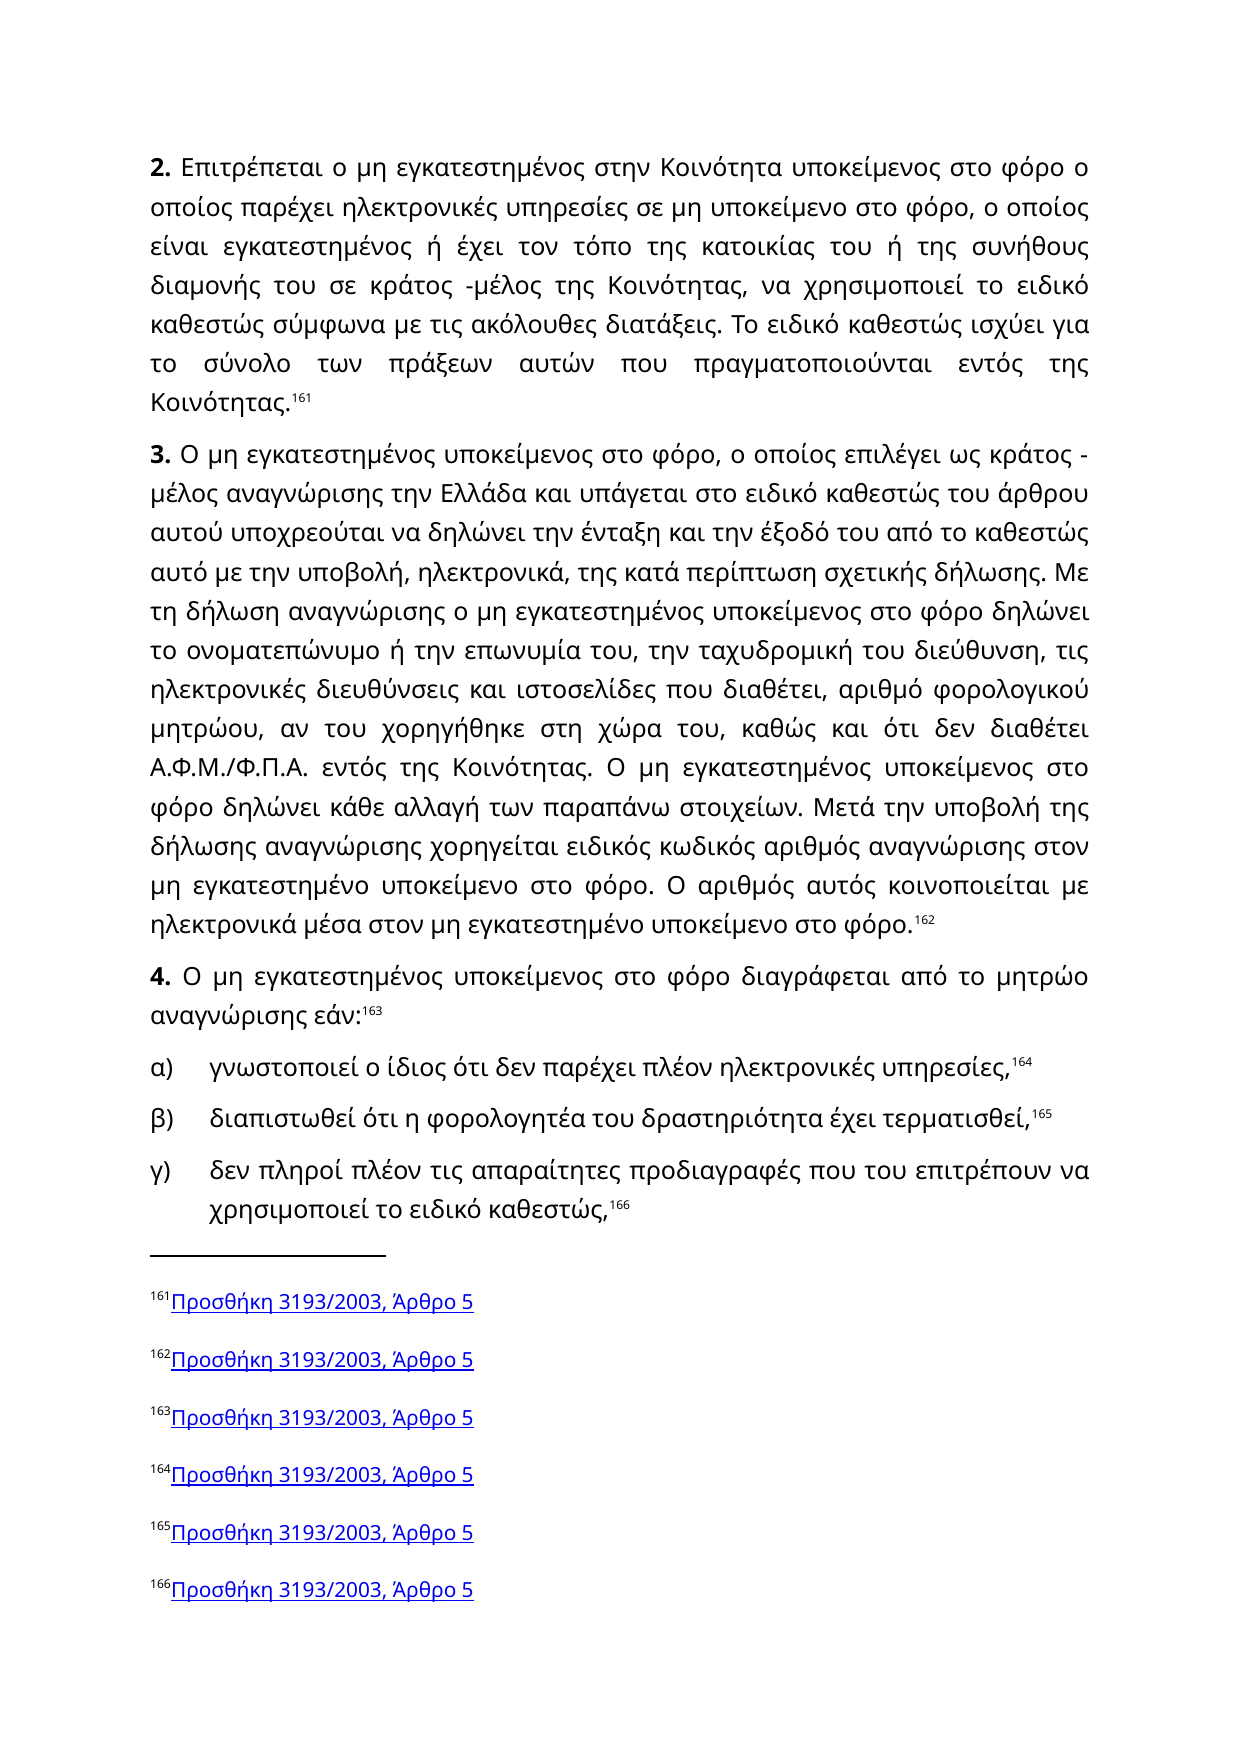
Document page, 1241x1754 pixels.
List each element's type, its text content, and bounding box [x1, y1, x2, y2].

text Προσθήκη 3193/2003, Άρθρο 5 [150, 1403, 1090, 1431]
text Προσθήκη 3193/2003, Άρθρο 5 [150, 1576, 1090, 1604]
text Προσθήκη 3193/2003, Άρθρο 5 [150, 1460, 1090, 1489]
text 4. Ο μη εγκατεστημένος υποκείμενος στο φόρο διαγράφεται από το μητρώο αναγνώρισης εάν: [150, 958, 1090, 1032]
text Προσθήκη 3193/2003, Άρθρο 5 [150, 1518, 1090, 1546]
list α) γνωστοποιεί ο ίδιος ότι δεν παρέχει πλέον ηλεκτρονικές υπηρεσίες, [150, 1049, 1090, 1083]
list β) διαπιστωθεί ότι η φορολογητέα του δραστηριότητα έχει τερματισθεί, [150, 1101, 1090, 1135]
text 2. Επιτρέπεται ο μη εγκατεστημένος στην Κοινότητα υποκείμενος στο φόρο ο οποίος παρέχει ηλεκτρονικές υπηρεσίες σε μη υποκείμενο στο φόρο, ο οποίος είναι εγκατεστημένος ή έχει τον τόπο της κατοικίας του ή της συνήθους διαμονής του σε κράτος -μέλος της Κοινότητας, να χρησιμοποιεί το ειδικό καθεστώς σύμφωνα με τις ακόλουθες διατάξεις. Το ειδικό καθεστώς ισχύει για το σύνολο των πράξεων αυτών που πραγματοποιούνται εντός της Κοινότητας. [150, 150, 1090, 419]
text Προσθήκη 3193/2003, Άρθρο 5 [150, 1345, 1090, 1373]
list γ) δεν πληροί πλέον τις απαραίτητες προδιαγραφές που του επιτρέπουν να χρησιμοποιεί το ειδικό καθεστώς, [150, 1152, 1090, 1226]
text 3. Ο μη εγκατεστημένος υποκείμενος στο φόρο, ο οποίος επιλέγει ως κράτος -μέλος αναγνώρισης την Ελλάδα και υπάγεται στο ειδικό καθεστώς του άρθρου αυτού υποχρεούται να δηλώνει την ένταξη και την έξοδό του από το καθεστώς αυτό με την υποβολή, ηλεκτρονικά, της κατά περίπτωση σχετικής δήλωσης. Με τη δήλωση αναγνώρισης ο μη εγκατεστημένος υποκείμενος στο φόρο δηλώνει το ονοματεπώνυμο ή την επωνυμία του, την ταχυδρομική του διεύθυνση, τις ηλεκτρονικές διευθύνσεις και ιστοσελίδες που διαθέτει, αριθμό φορολογικού μητρώου, αν του χορηγήθηκε στη χώρα του, καθώς και ότι δεν διαθέτει Α.Φ.Μ./Φ.Π.Α. εντός της Κοινότητας. Ο μη εγκατεστημένος υποκείμενος στο φόρο δηλώνει κάθε αλλαγή των παραπάνω στοιχείων. Μετά την υποβολή της δήλωσης αναγνώρισης χορηγείται ειδικός κωδικός αριθμός αναγνώρισης στον μη εγκατεστημένο υποκείμενο στο φόρο. Ο αριθμός αυτός κοινοποιείται με ηλεκτρονικά μέσα στον μη εγκατεστημένο υποκείμενο στο φόρο. [150, 437, 1090, 941]
text Προσθήκη 3193/2003, Άρθρο 5 [150, 1287, 1090, 1316]
